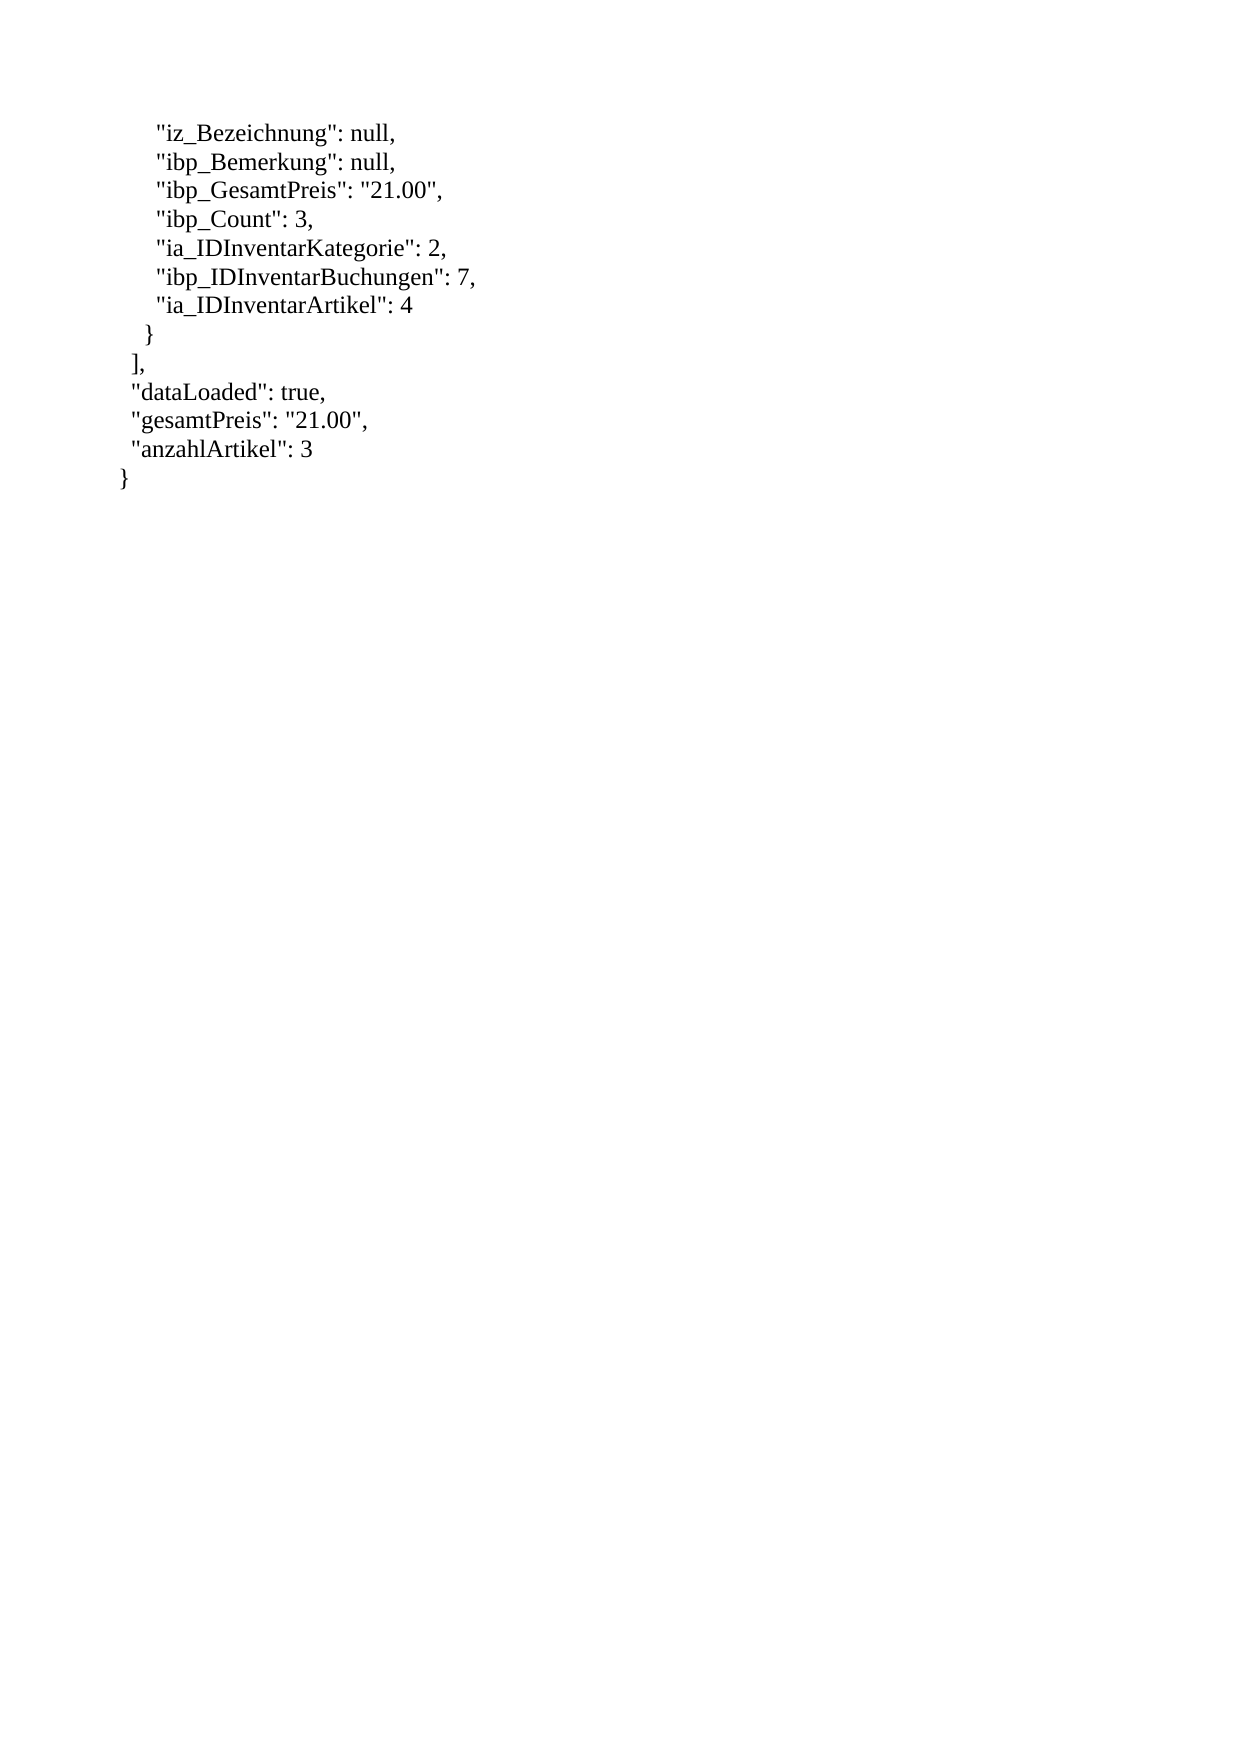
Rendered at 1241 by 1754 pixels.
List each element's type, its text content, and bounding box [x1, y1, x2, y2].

text "anzahlArtikel": 3 [118, 434, 1122, 463]
text "gesamtPreis": "21.00", [118, 406, 1122, 434]
text "dataLoaded": true, [118, 377, 1122, 406]
text "ibp_GesamtPreis": "21.00", [118, 176, 1122, 204]
text "ibp_Bemerkung": null, [118, 147, 1122, 176]
text "ibp_Count": 3, [118, 204, 1122, 233]
text "ia_IDInventarKategorie": 2, [118, 233, 1122, 262]
text "iz_Bezeichnung": null, [118, 118, 1122, 147]
text "ia_IDInventarArtikel": 4 [118, 291, 1122, 319]
text "ibp_IDInventarBuchungen": 7, [118, 262, 1122, 291]
text } [118, 319, 1122, 348]
text ], [118, 348, 1122, 377]
text } [118, 463, 1122, 492]
